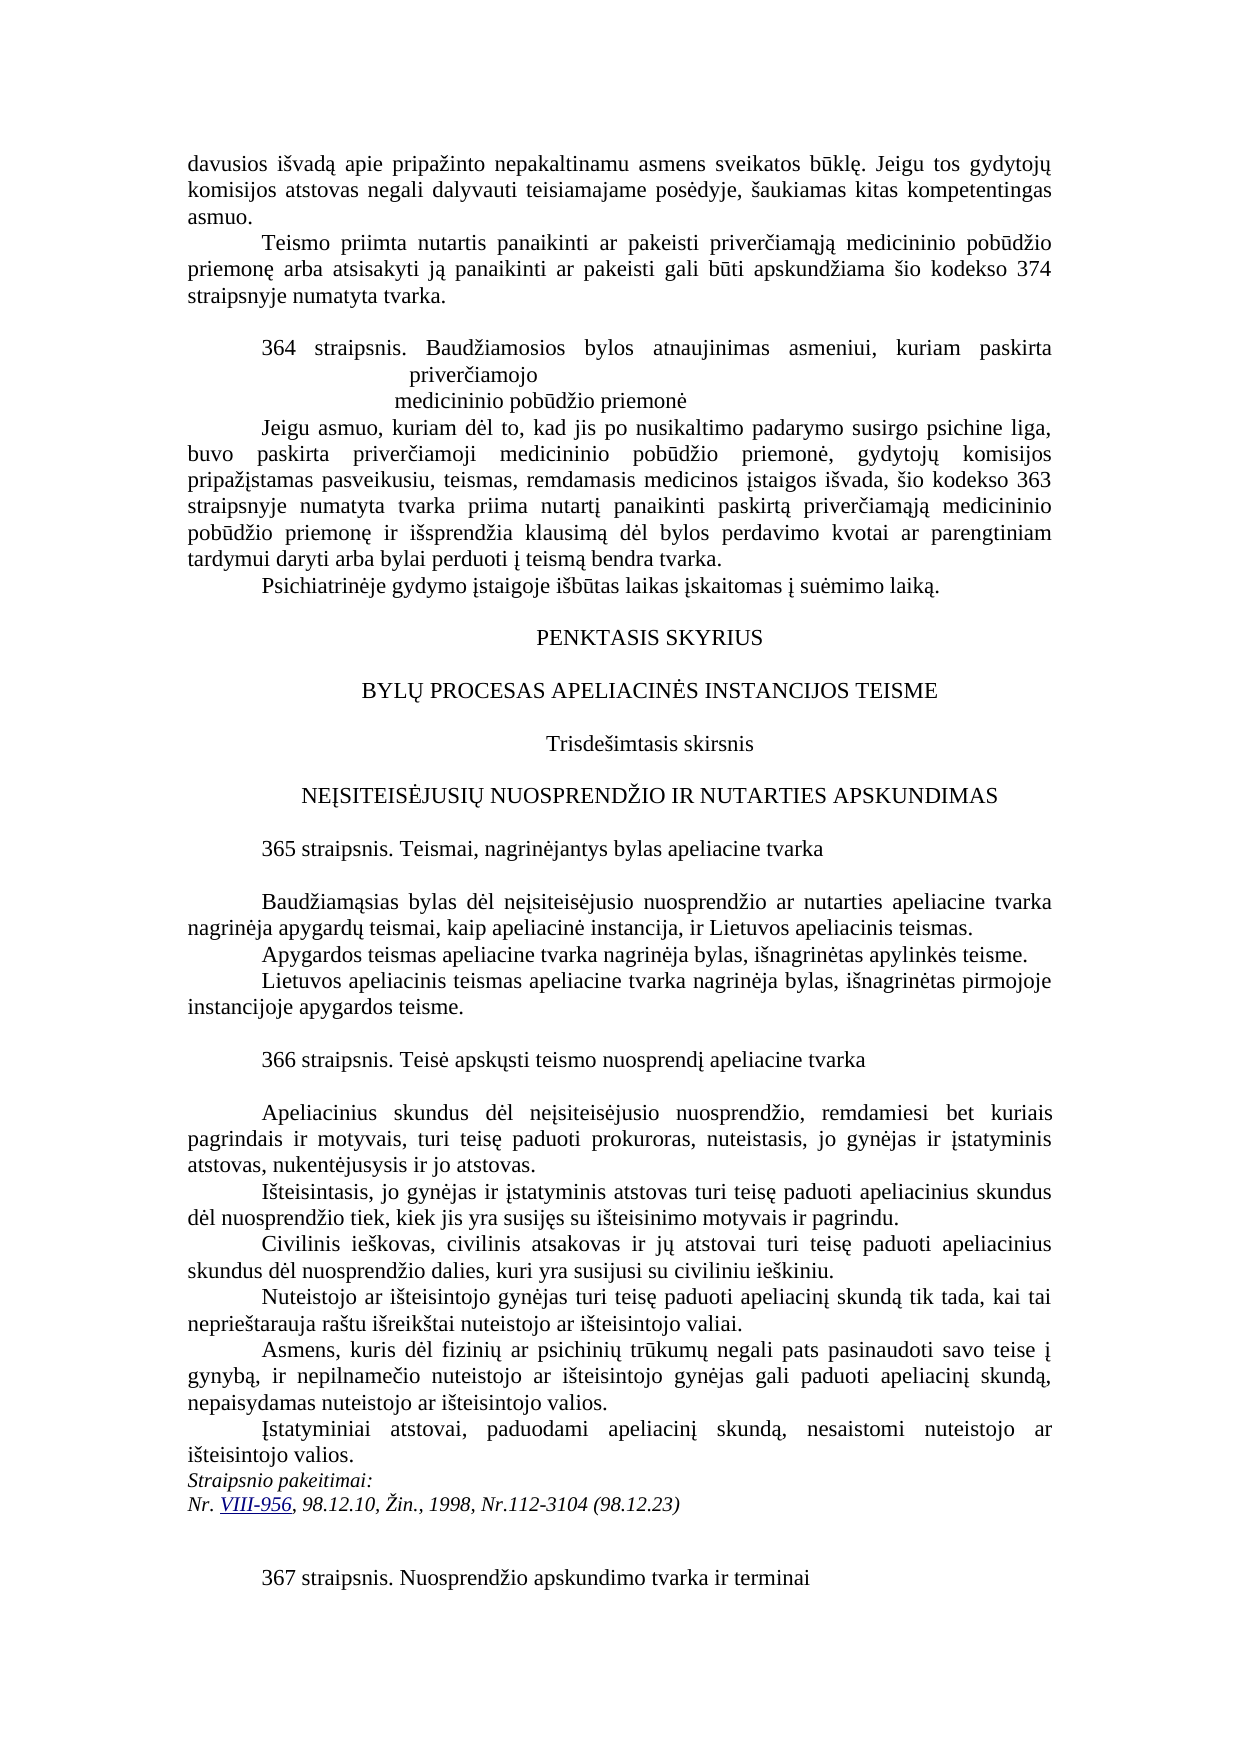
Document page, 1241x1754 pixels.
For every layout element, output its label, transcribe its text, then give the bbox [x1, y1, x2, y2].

text PENKTASIS SKYRIUS [187, 624, 1053, 651]
text 364 straipsnis. Baudžiamosios bylos atnaujinimas asmeniui, kuriam paskirta priverčiamojo [261, 334, 1053, 387]
text 367 straipsnis. Nuosprendžio apskundimo tvarka ir terminai [187, 1564, 1053, 1590]
text BYLŲ PROCESAS APELIACINĖS INSTANCIJOS TEISME [187, 677, 1053, 703]
text Baudžiamąsias bylas dėl neįsiteisėjusio nuosprendžio ar nutarties apeliacine tvarka nagrinėja apygardų teismai, kaip apeliacinė instancija, ir Lietuvos apeliacinis teismas. [187, 888, 1053, 941]
text Nuteistojo ar išteisintojo gynėjas turi teisę paduoti apeliacinį skundą tik tada, kai tai neprieštarauja raštu išreikštai nuteistojo ar išteisintojo valiai. [187, 1283, 1053, 1336]
text Apeliacinius skundus dėl neįsiteisėjusio nuosprendžio, remdamiesi bet kuriais pagrindais ir motyvais, turi teisę paduoti prokuroras, nuteistasis, jo gynėjas ir įstatyminis atstovas, nukentėjusysis ir jo atstovas. [187, 1099, 1053, 1178]
text Jeigu asmuo, kuriam dėl to, kad jis po nusikaltimo padarymo susirgo psichine liga, buvo paskirta priverčiamoji medicininio pobūdžio priemonė, gydytojų komisijos pripažįstamas pasveikusiu, teismas, remdamasis medicinos įstaigos išvada, šio kodekso 363 straipsnyje numatyta tvarka priima nutartį panaikinti paskirtą priverčiamąją medicininio pobūdžio priemonę ir išsprendžia klausimą dėl bylos perdavimo kvotai ar parengtiniam tardymui daryti arba bylai perduoti į teismą bendra tvarka. [187, 413, 1053, 572]
text Trisdešimtasis skirsnis [187, 730, 1053, 756]
text Straipsnio pakeitimai: [187, 1468, 1053, 1492]
text Teismo priimta nutartis panaikinti ar pakeisti priverčiamąją medicininio pobūdžio priemonę arba atsisakyti ją panaikinti ar pakeisti gali būti apskundžiama šio kodekso 374 straipsnyje numatyta tvarka. [187, 229, 1053, 308]
text 365 straipsnis. Teismai, nagrinėjantys bylas apeliacine tvarka [187, 835, 1053, 862]
text Psichiatrinėje gydymo įstaigoje išbūtas laikas įskaitomas į suėmimo laiką. [187, 572, 1053, 598]
text Apygardos teismas apeliacine tvarka nagrinėja bylas, išnagrinėtas apylinkės teisme. [187, 941, 1053, 967]
text Išteisintasis, jo gynėjas ir įstatyminis atstovas turi teisę paduoti apeliacinius skundus dėl nuosprendžio tiek, kiek jis yra susijęs su išteisinimo motyvais ir pagrindu. [187, 1178, 1053, 1231]
text 366 straipsnis. Teisė apskųsti teismo nuosprendį apeliacine tvarka [187, 1046, 1053, 1072]
text Lietuvos apeliacinis teismas apeliacine tvarka nagrinėja bylas, išnagrinėtas pirmojoje instancijoje apygardos teisme. [187, 967, 1053, 1020]
text Asmens, kuris dėl fizinių ar psichinių trūkumų negali pats pasinaudoti savo teise į gynybą, ir nepilnamečio nuteistojo ar išteisintojo gynėjas gali paduoti apeliacinį skundą, nepaisydamas nuteistojo ar išteisintojo valios. [187, 1336, 1053, 1415]
text Civilinis ieškovas, civilinis atsakovas ir jų atstovai turi teisę paduoti apeliacinius skundus dėl nuosprendžio dalies, kuri yra susijusi su civiliniu ieškiniu. [187, 1231, 1053, 1283]
text Įstatyminiai atstovai, paduodami apeliacinį skundą, nesaistomi nuteistojo ar išteisintojo valios. [187, 1415, 1053, 1468]
text medicininio pobūdžio priemonė [394, 387, 1053, 413]
text davusios išvadą apie pripažinto nepakaltinamu asmens sveikatos būklę. Jeigu tos gydytojų komisijos atstovas negali dalyvauti teisiamajame posėdyje, šaukiamas kitas kompetentingas asmuo. [187, 150, 1053, 229]
text NEĮSITEISĖJUSIŲ NUOSPRENDŽIO IR NUTARTIES APSKUNDIMAS [187, 782, 1053, 809]
text Nr. VIII-956, 98.12.10, Žin., 1998, Nr.112-3104 (98.12.23) [187, 1492, 1053, 1516]
